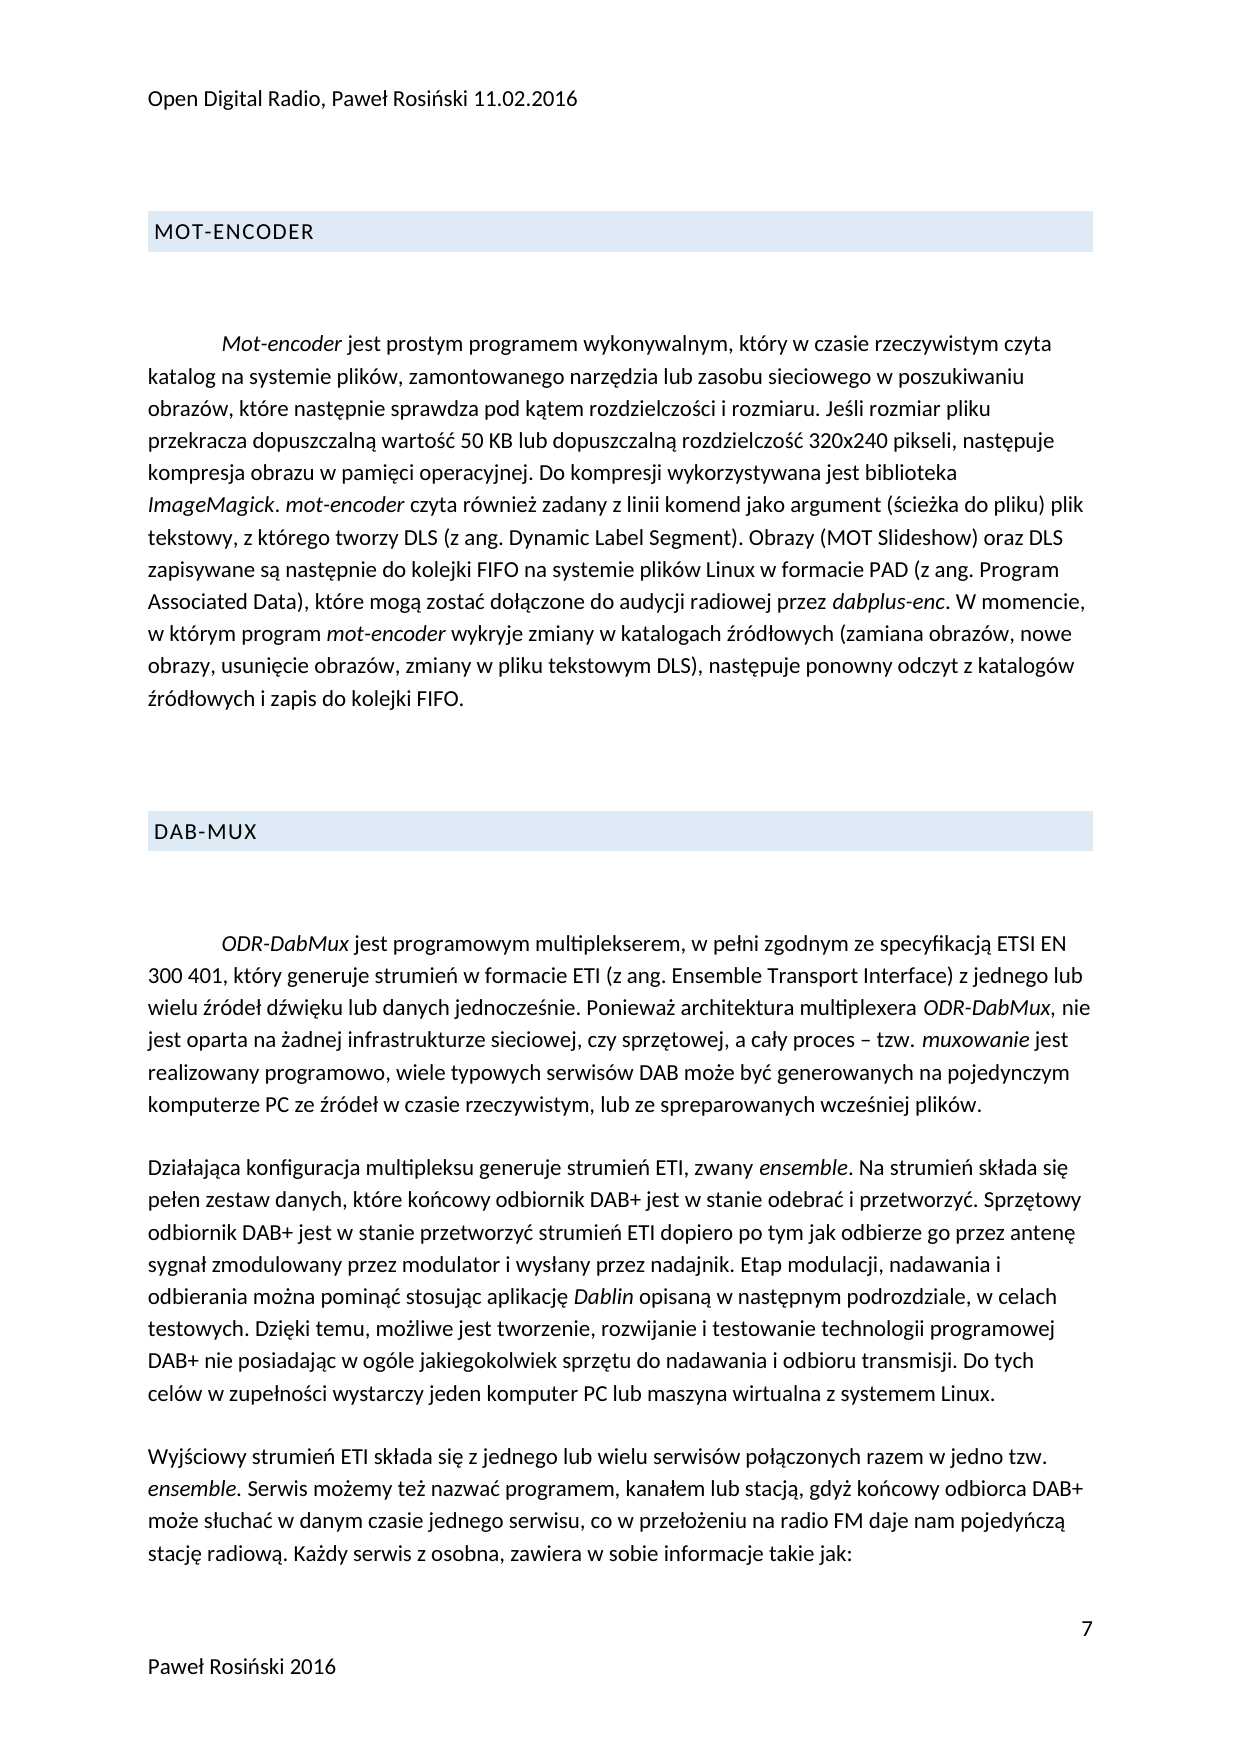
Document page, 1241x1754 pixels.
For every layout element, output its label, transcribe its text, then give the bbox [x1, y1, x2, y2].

text Działająca konfiguracja multipleksu generuje strumień ETI, zwany ensemble. Na strumień składa się pełen zestaw danych, które końcowy odbiornik DAB+ jest w stanie odebrać i przetworzyć. Sprzętowy odbiornik DAB+ jest w stanie przetworzyć strumień ETI dopiero po tym jak odbierze go przez antenę sygnał zmodulowany przez modulator i wysłany przez nadajnik. Etap modulacji, nadawania i odbierania można pominąć stosując aplikację Dablin opisaną w następnym podrozdziale, w celach testowych. Dzięki temu, możliwe jest tworzenie, rozwijanie i testowanie technologii programowej DAB+ nie posiadając w ogóle jakiegokolwiek sprzętu do nadawania i odbioru transmisji. Do tych celów w zupełności wystarczy jeden komputer PC lub maszyna wirtualna z systemem Linux. [148, 1153, 1093, 1407]
text Wyjściowy strumień ETI składa się z jednego lub wielu serwisów połączonych razem w jedno tzw. ensemble. Serwis możemy też nazwać programem, kanałem lub stacją, gdyż końcowy odbiorca DAB+ może słuchać w danym czasie jednego serwisu, co w przełożeniu na radio FM daje nam pojedyńczą stację radiową. Każdy serwis z osobna, zawiera w sobie informacje takie jak: [148, 1442, 1093, 1567]
text DAB-MUX [154, 817, 1086, 845]
text MOT-Encoder [154, 217, 1086, 245]
text ODR-DabMux jest programowym multiplekserem, w pełni zgodnym ze specyfikacją ETSI EN 300 401, który generuje strumień w formacie ETI (z ang. Ensemble Transport Interface) z jednego lub wielu źródeł dźwięku lub danych jednocześnie. Ponieważ architektura multiplexera ODR-DabMux, nie jest oparta na żadnej infrastrukturze sieciowej, czy sprzętowej, a cały proces – tzw. muxowanie jest realizowany programowo, wiele typowych serwisów DAB może być generowanych na pojedynczym komputerze PC ze źródeł w czasie rzeczywistym, lub ze spreparowanych wcześniej plików. [148, 929, 1093, 1118]
text Mot-encoder jest prostym programem wykonywalnym, który w czasie rzeczywistym czyta katalog na systemie plików, zamontowanego narzędzia lub zasobu sieciowego w poszukiwaniu obrazów, które następnie sprawdza pod kątem rozdzielczości i rozmiaru. Jeśli rozmiar pliku przekracza dopuszczalną wartość 50 KB lub dopuszczalną rozdzielczość 320x240 pikseli, następuje kompresja obrazu w pamięci operacyjnej. Do kompresji wykorzystywana jest biblioteka ImageMagick. mot-encoder czyta również zadany z linii komend jako argument (ścieżka do pliku) plik tekstowy, z którego tworzy DLS (z ang. Dynamic Label Segment). Obrazy (MOT Slideshow) oraz DLS zapisywane są następnie do kolejki FIFO na systemie plików Linux w formacie PAD (z ang. Program Associated Data), które mogą zostać dołączone do audycji radiowej przez dabplus-enc. W momencie, w którym program mot-encoder wykryje zmiany w katalogach źródłowych (zamiana obrazów, nowe obrazy, usunięcie obrazów, zmiany w pliku tekstowym DLS), następuje ponowny odczyt z katalogów źródłowych i zapis do kolejki FIFO. [148, 329, 1093, 712]
